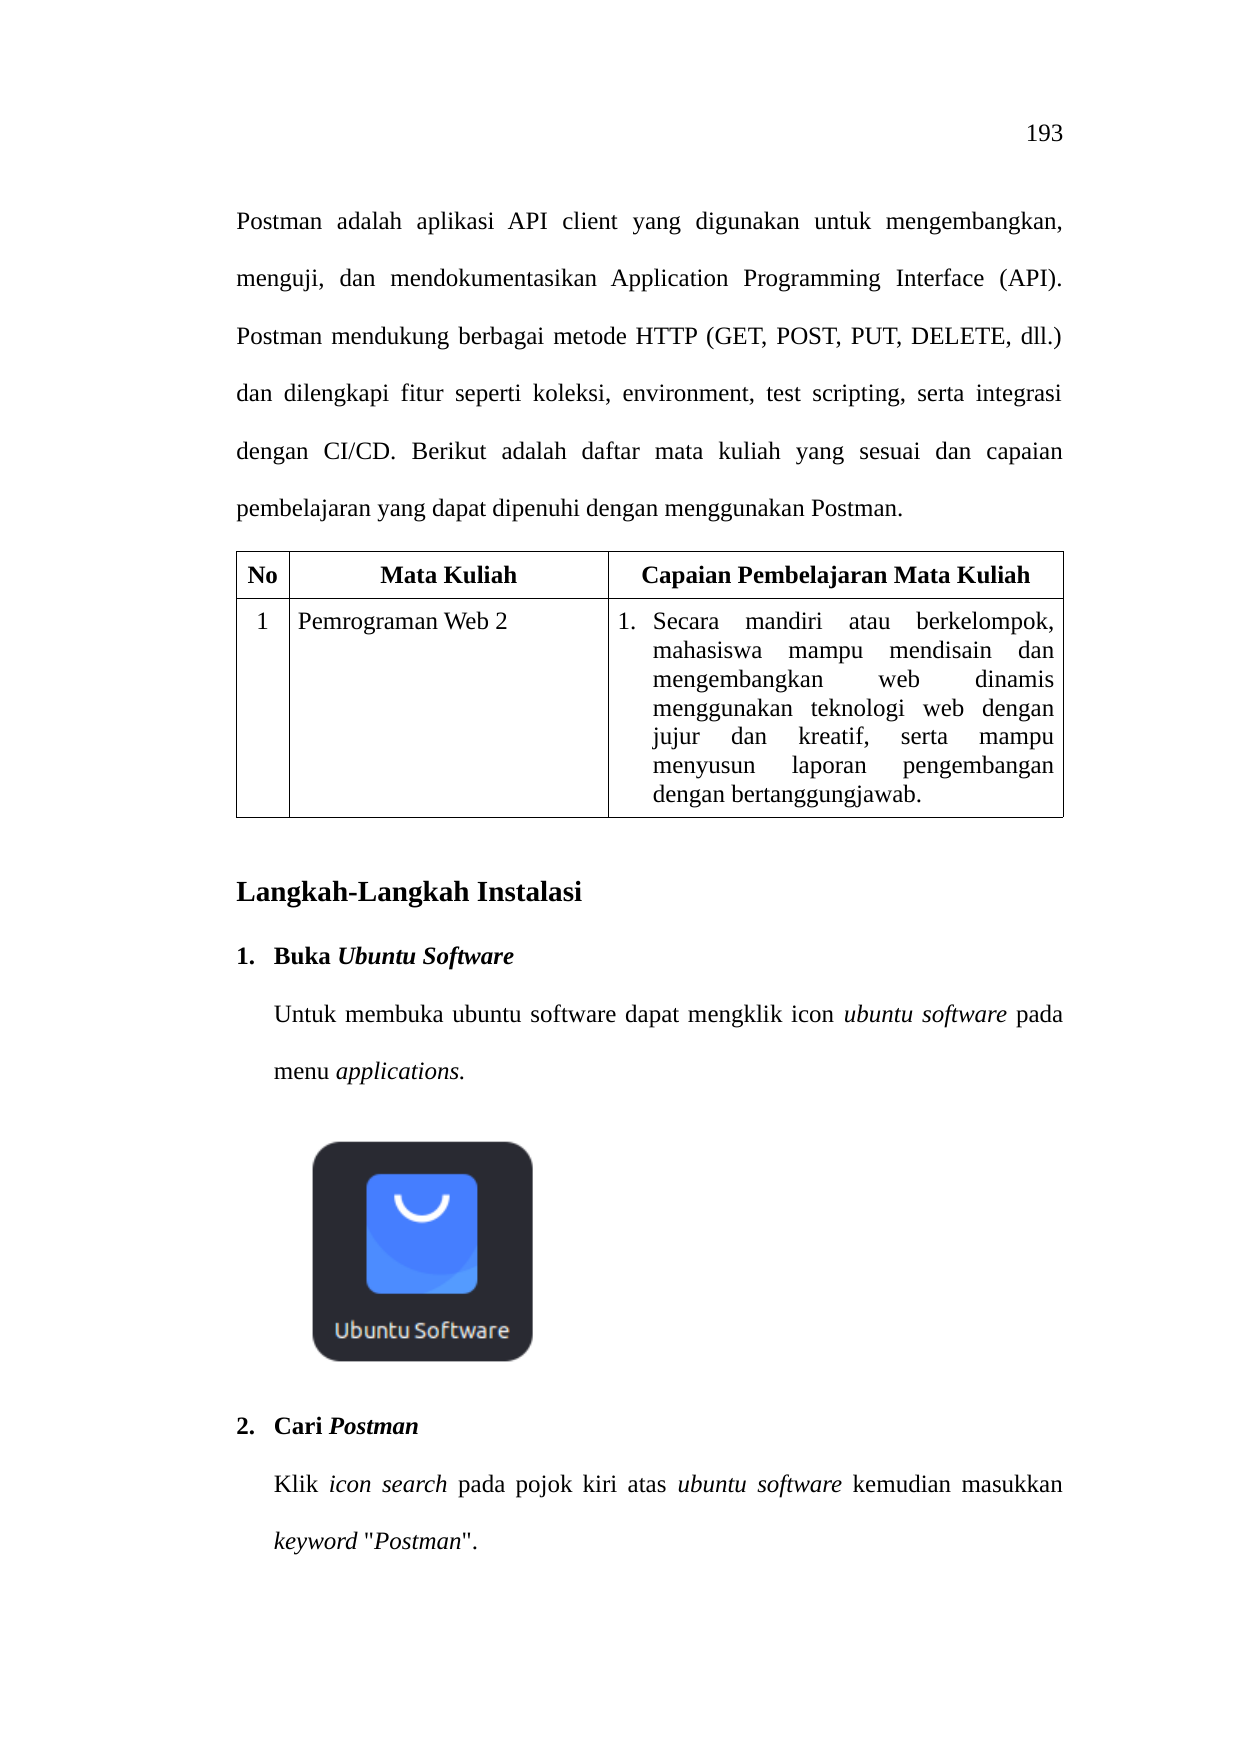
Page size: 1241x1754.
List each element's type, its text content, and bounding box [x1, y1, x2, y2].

text Langkah-Langkah Instalasi [236, 874, 1063, 908]
table_header Mata Kuliah [290, 552, 608, 597]
table_header Capaian Pembelajaran Mata Kuliah [609, 552, 1063, 597]
list Cari Postman [236, 1411, 1063, 1440]
list Klik icon search pada pojok kiri atas ubuntu software kemudian masukkan keyword "Postman". [236, 1469, 1063, 1555]
picture [276, 1116, 573, 1380]
table_cell Secara mandiri atau berkelompok, mahasiswa mampu mendisain dan mengembangkan web dinamis menggunakan teknologi web dengan jujur dan kreatif, serta mampu menyusun laporan pengembangan dengan bertanggungjawab. [609, 599, 1063, 817]
table_cell Pemrograman Web 2 [290, 599, 608, 817]
table_cell 1 [237, 599, 289, 817]
table_header No [237, 552, 289, 597]
list Buka Ubuntu Software [236, 941, 1063, 970]
list Untuk membuka ubuntu software dapat mengklik icon ubuntu software pada menu applications. [236, 999, 1063, 1085]
text Postman adalah aplikasi API client yang digunakan untuk mengembangkan, menguji, dan mendokumentasikan Application Programming Interface (API). Postman mendukung berbagai metode HTTP (GET, POST, PUT, DELETE, dll.) dan dilengkapi fitur seperti koleksi, environment, test scripting, serta integrasi dengan CI/CD. Berikut adalah daftar mata kuliah yang sesuai dan capaian pembelajaran yang dapat dipenuhi dengan menggunakan Postman. [236, 206, 1063, 522]
